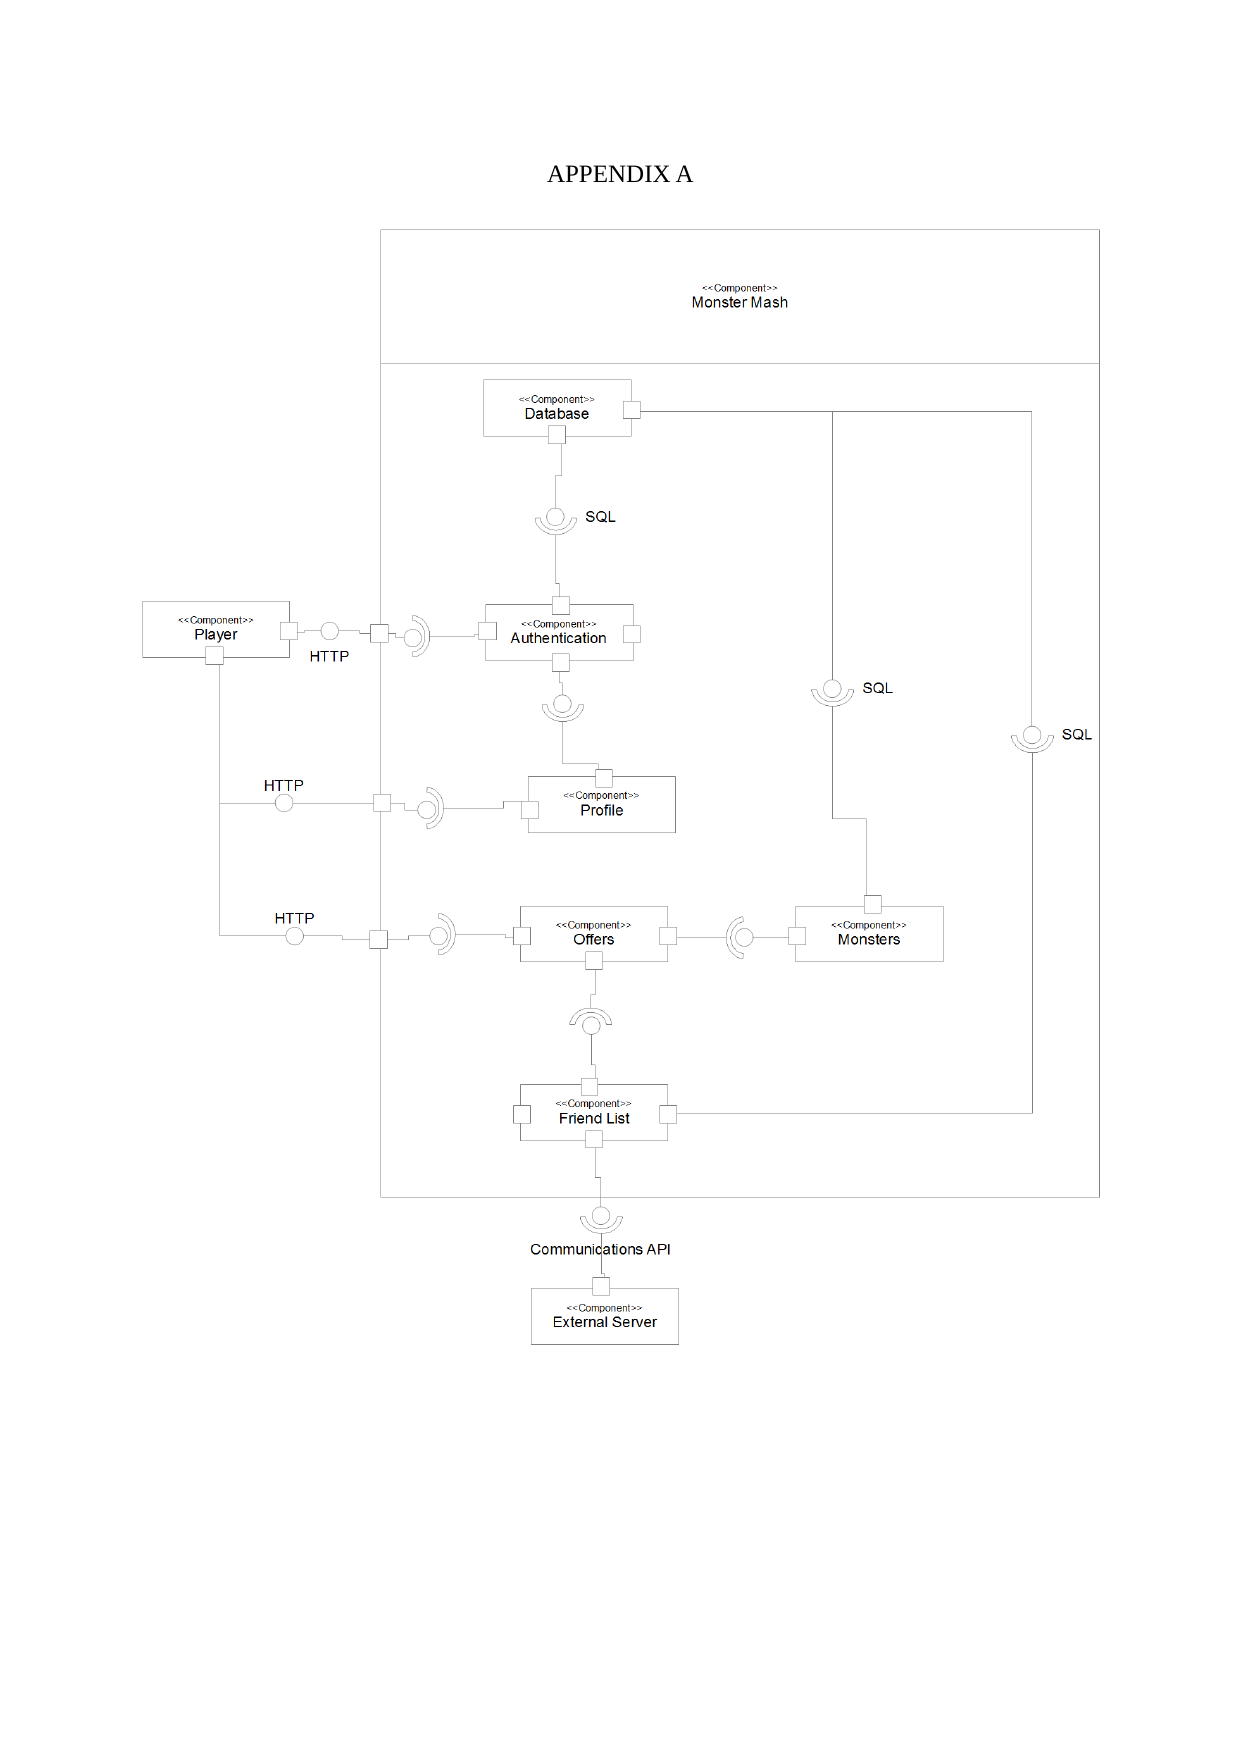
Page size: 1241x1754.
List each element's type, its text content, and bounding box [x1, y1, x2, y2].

text APPENDIX A [118, 159, 1122, 188]
picture [118, 202, 1123, 1623]
